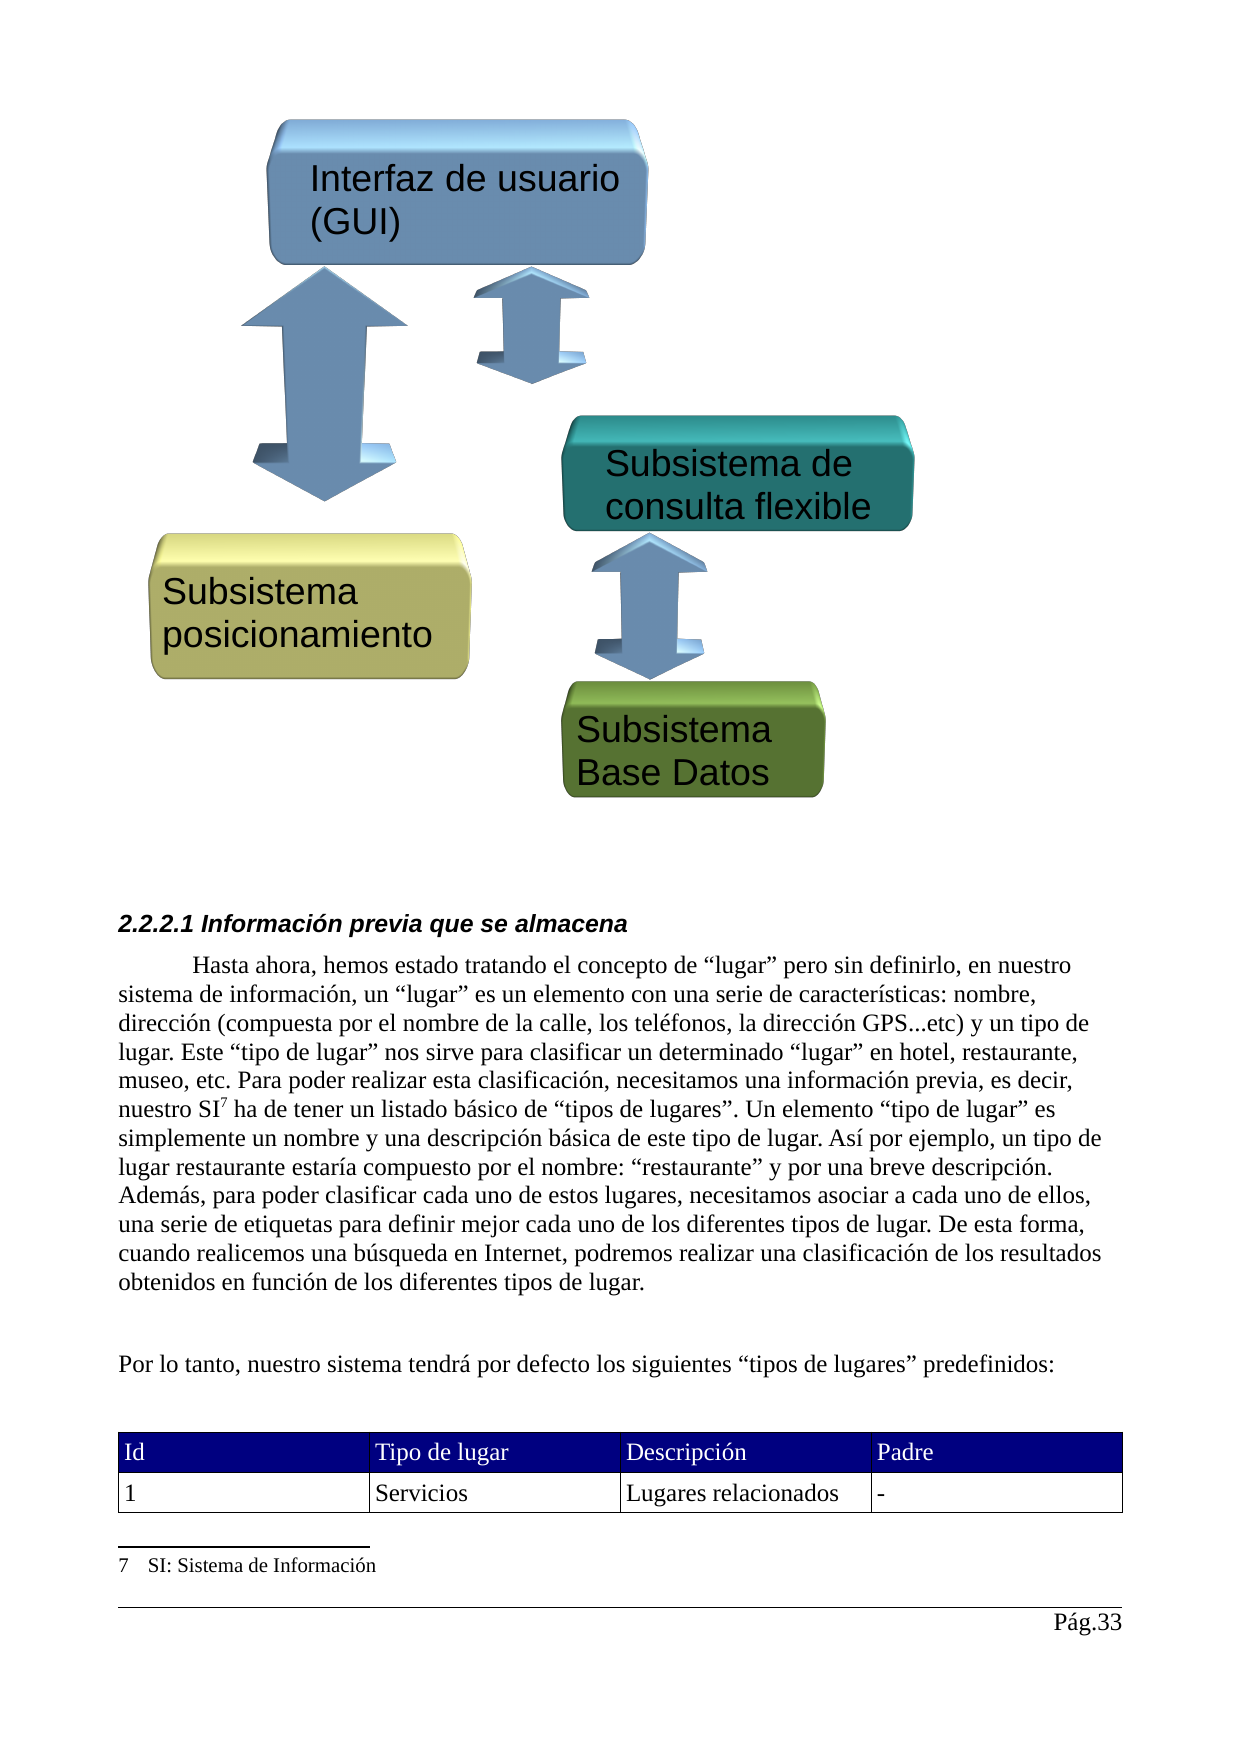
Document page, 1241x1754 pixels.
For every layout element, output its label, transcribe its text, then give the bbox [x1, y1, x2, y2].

table_header Padre [872, 1433, 1122, 1472]
subtitle 2.2.2.1 Información previa que se almacena [118, 909, 1122, 938]
table_header Id [119, 1433, 369, 1472]
table_cell Lugares relacionados [621, 1473, 871, 1512]
text SI: Sistema de Información [118, 1553, 1122, 1577]
table_cell - [872, 1473, 1122, 1512]
text Hasta ahora, hemos estado tratando el concepto de “lugar” pero sin definirlo, en nuestro sistema de información, un “lugar” es un elemento con una serie de características: nombre, dirección (compuesta por el nombre de la calle, los teléfonos, la dirección GPS...etc) y un tipo de lugar. Este “tipo de lugar” nos sirve para clasificar un determinado “lugar” en hotel, restaurante, museo, etc. Para poder realizar esta clasificación, necesitamos una información previa, es decir, nuestro SI ha de tener un listado básico de “tipos de lugares”. Un elemento “tipo de lugar” es simplemente un nombre y una descripción básica de este tipo de lugar. Así por ejemplo, un tipo de lugar restaurante estaría compuesto por el nombre: “restaurante” y por una breve descripción. Además, para poder clasificar cada uno de estos lugares, necesitamos asociar a cada uno de ellos, una serie de etiquetas para definir mejor cada uno de los diferentes tipos de lugar. De esta forma, cuando realicemos una búsqueda en Internet, podremos realizar una clasificación de los resultados obtenidos en función de los diferentes tipos de lugar. [118, 950, 1122, 1295]
table_cell 1 [119, 1473, 369, 1512]
table_header Tipo de lugar [370, 1433, 620, 1472]
text Por lo tanto, nuestro sistema tendrá por defecto los siguientes “tipos de lugares” predefinidos: [118, 1349, 1122, 1378]
table_header Descripción [621, 1433, 871, 1472]
table_cell Servicios [370, 1473, 620, 1512]
